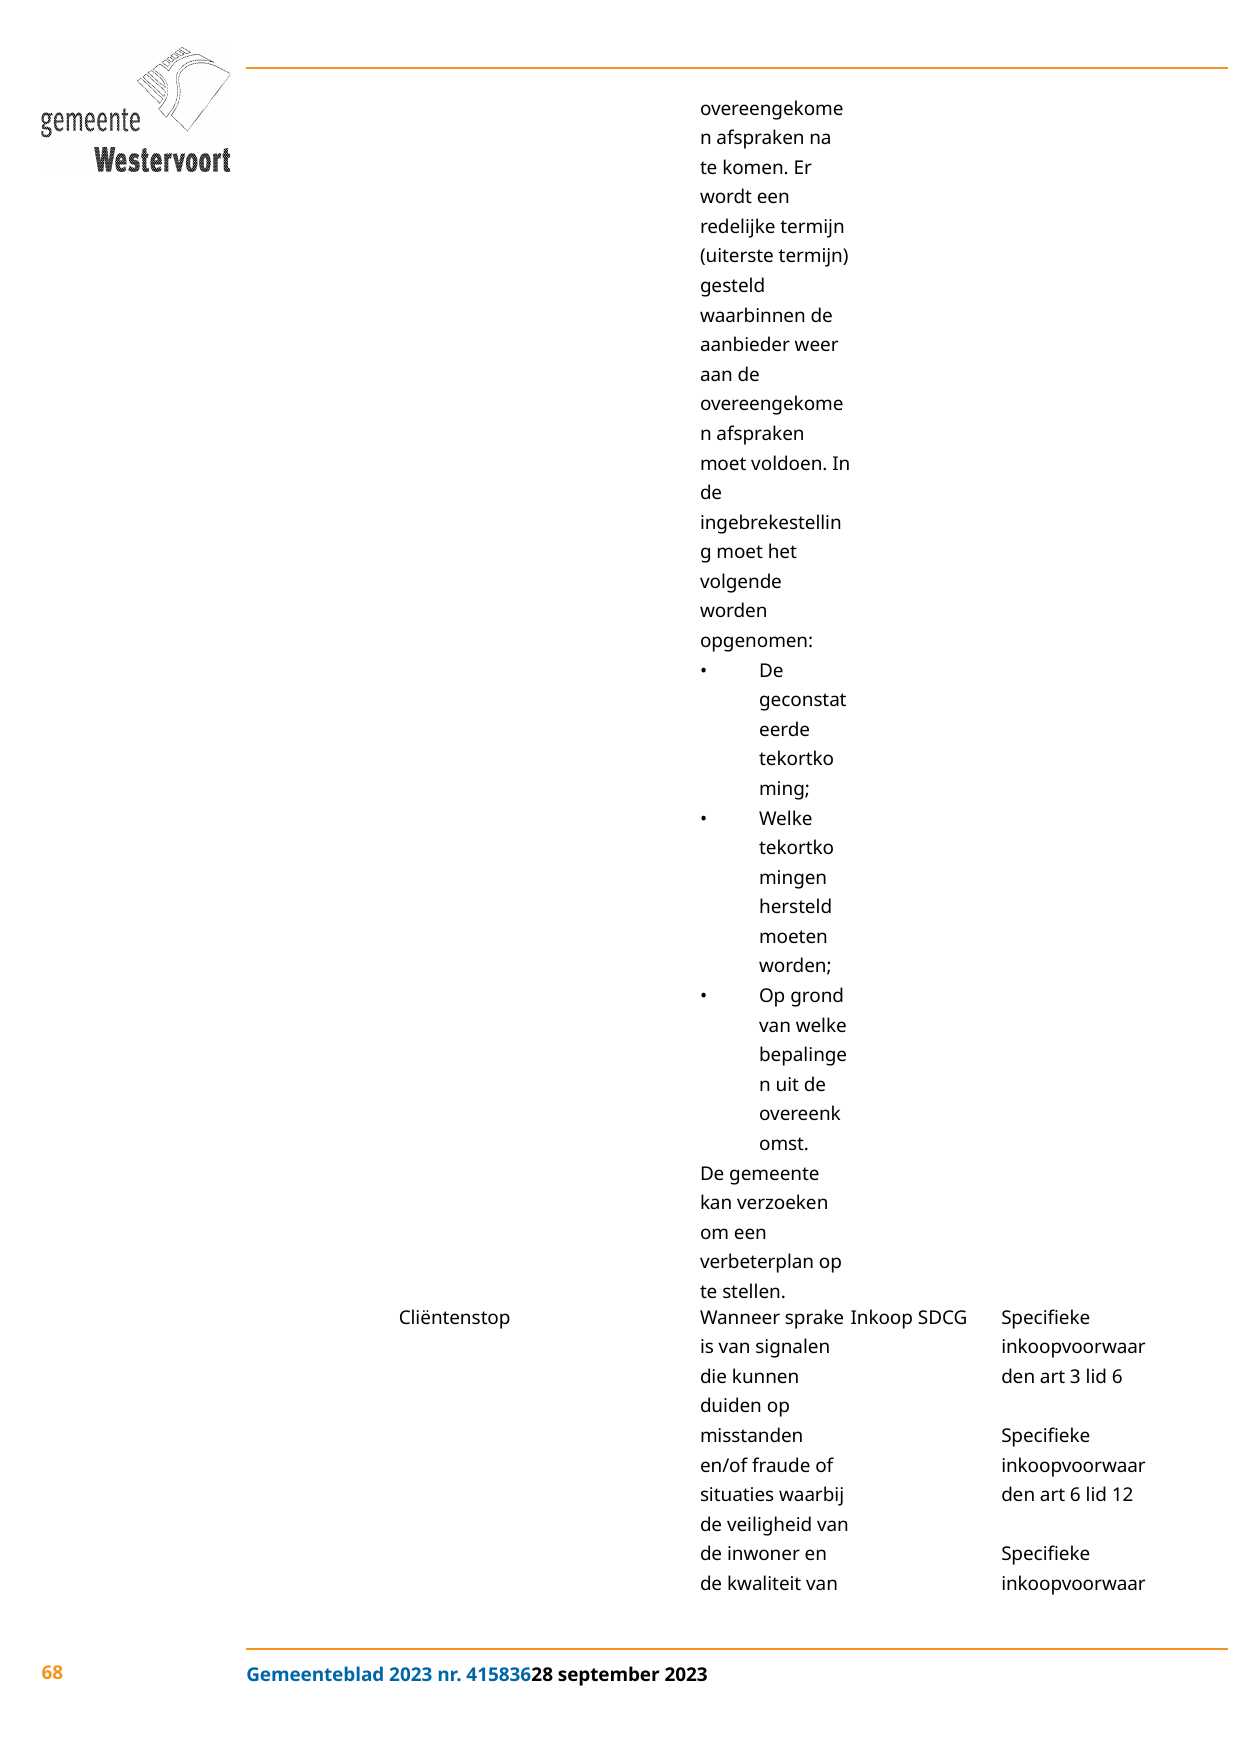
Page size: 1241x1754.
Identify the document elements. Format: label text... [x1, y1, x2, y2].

table_cell Inkoop SDCG [850, 1304, 1001, 1596]
picture [41, 47, 231, 172]
table_cell [399, 95, 700, 1304]
table_cell Specifieke inkoopvoorwaarden art 3 lid 6 Specifieke inkoopvoorwaarden art 6 lid 12 Specifieke inkoopvoorwaar [1001, 1304, 1152, 1596]
table_cell Cliëntenstop [399, 1304, 700, 1596]
table_cell [1001, 95, 1152, 1304]
table_cell [248, 95, 398, 1596]
table_cell Wanneer sprake is van signalen die kunnen duiden op misstanden en/of fraude of situaties waarbij de veiligheid van de inwoner en de kwaliteit van [700, 1304, 850, 1596]
table_cell overeengekomen afspraken na te komen. Er wordt een redelijke termijn (uiterste termijn) gesteld waarbinnen de aanbieder weer aan de overeengekomen afspraken moet voldoen. In de ingebrekestelling moet het volgende worden opgenomen: De geconstateerde tekortkoming; Welke tekortkomingen hersteld moeten worden; Op grond van welke bepalingen uit de overeenkomst. De gemeente kan verzoeken om een verbeterplan op te stellen. [700, 95, 850, 1304]
table_cell [850, 95, 1001, 1304]
